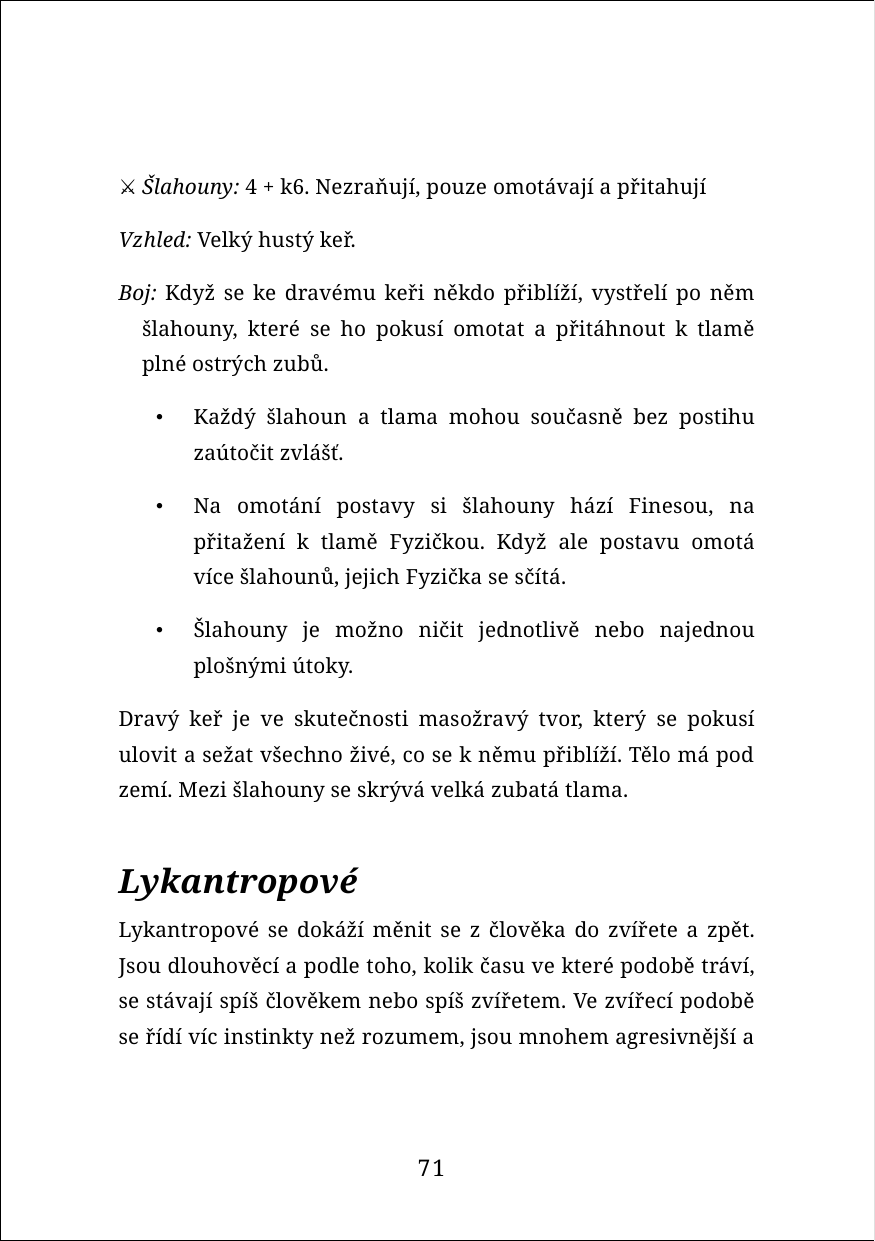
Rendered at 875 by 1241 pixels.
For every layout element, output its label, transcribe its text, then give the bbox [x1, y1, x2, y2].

text ⚔ Šlahouny: 4 + k6. Nezraňují, pouze omotávají a přitahují [118, 172, 756, 200]
text Lykantropové se dokáží měnit se z člověka do zvířete a zpět. Jsou dlouhověcí a podle toho, kolik času ve které podobě tráví, se stávají spíš člověkem nebo spíš zvířetem. Ve zvířecí podobě se řídí víc instinkty než rozumem, jsou mnohem agresivnější a [118, 915, 756, 1050]
list Šlahouny je možno ničit jednotlivě nebo najednou plošnými útoky. [156, 616, 756, 679]
text Vzhled: Velký hustý keř. [118, 225, 756, 253]
text Dravý keř je ve skutečnosti masožravý tvor, který se pokusí ulovit a sežat všechno živé, co se k němu přiblíží. Tělo má pod zemí. Mezi šlahouny se skrývá velká zubatá tlama. [118, 704, 756, 804]
list Každý šlahoun a tlama mohou současně bez postihu zaútočit zvlášť. [156, 402, 756, 466]
subtitle Lykantropové [118, 858, 756, 903]
text Boj: Když se ke dravému keři někdo přiblíží, vystřelí po něm šlahouny, které se ho pokusí omotat a přitáhnout k tlamě plné ostrých zubů. [118, 278, 756, 378]
list Na omotání postavy si šlahouny hází Finesou, na přitažení k tlamě Fyzičkou. Když ale postavu omotá více šlahounů, jejich Fyzička se sčítá. [156, 491, 756, 591]
